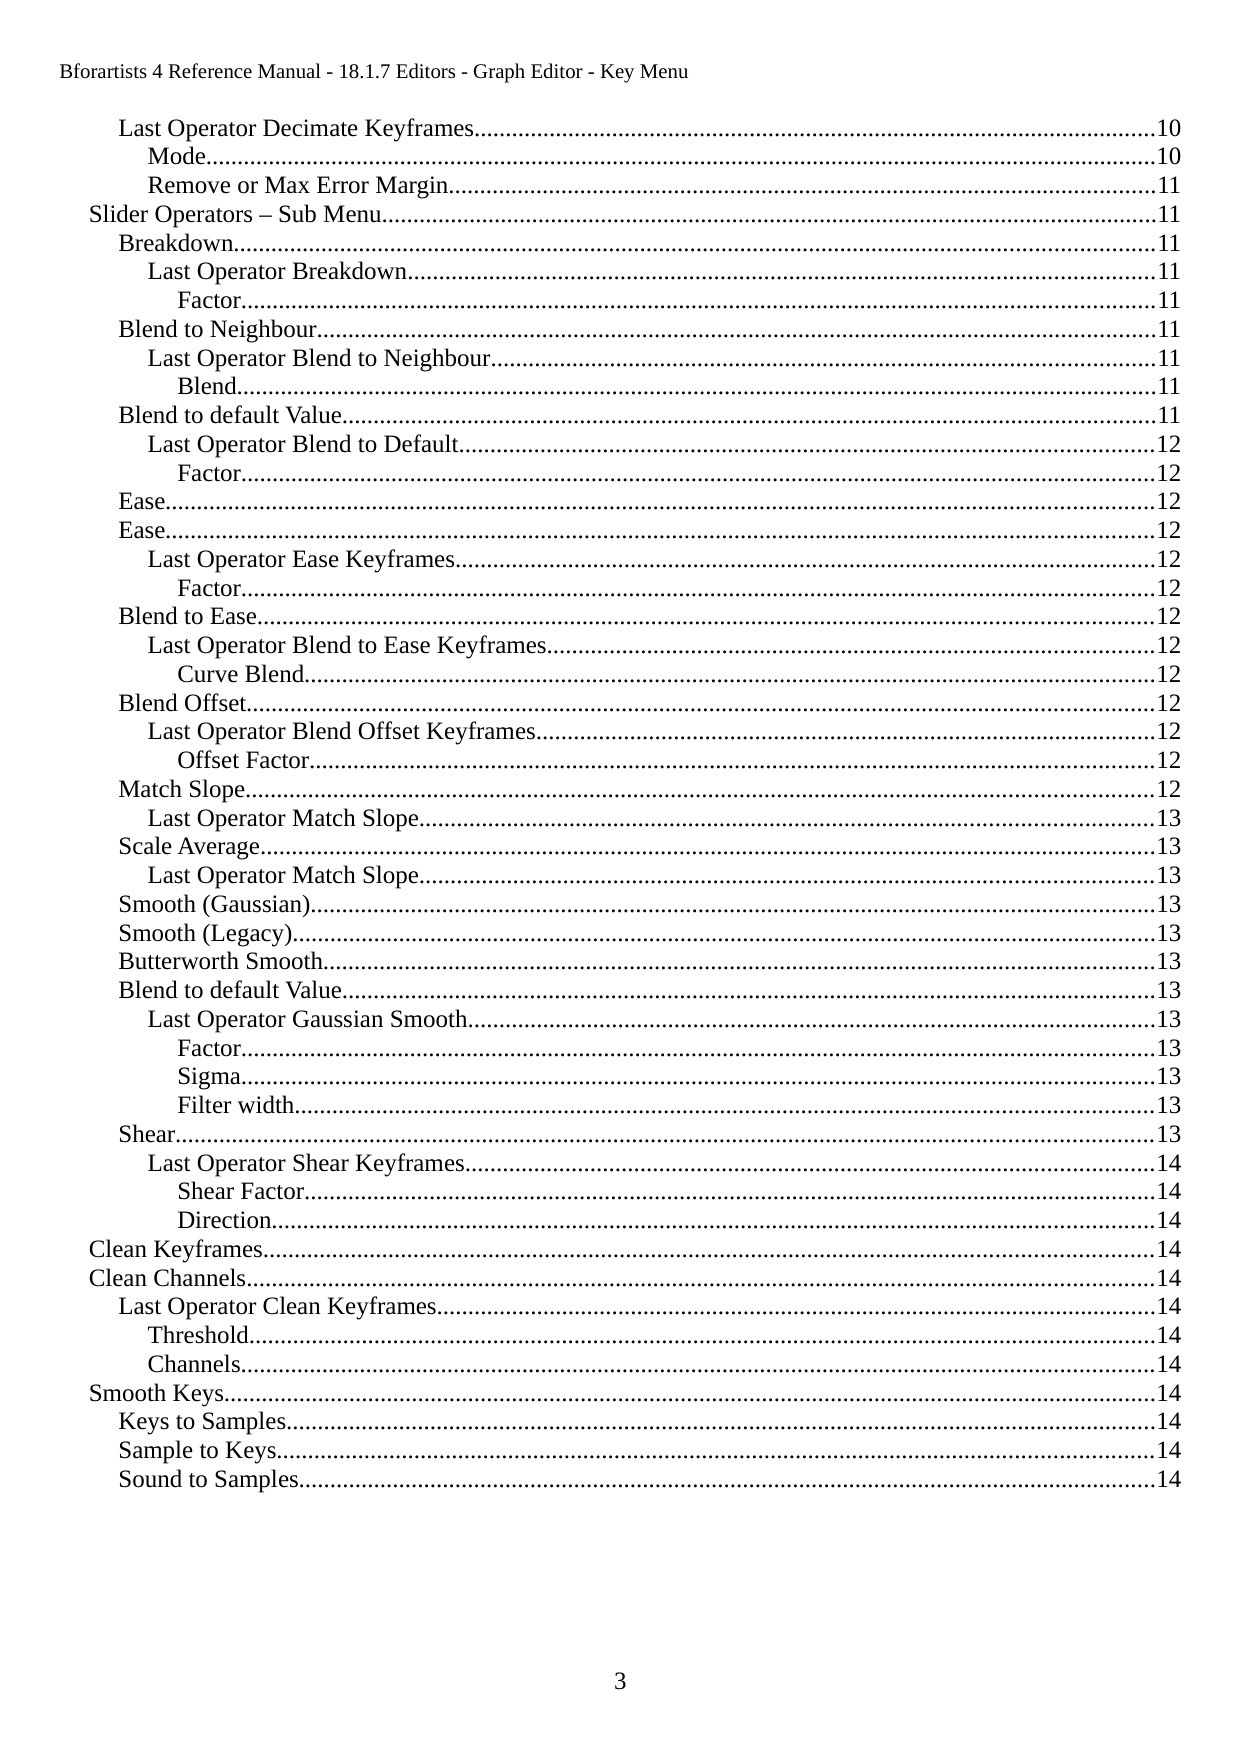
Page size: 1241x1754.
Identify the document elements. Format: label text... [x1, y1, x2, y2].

text Threshold 14 [147, 1320, 1181, 1349]
text Blend to Neighbour 11 [118, 314, 1181, 343]
text Ease 12 [118, 515, 1181, 544]
text Last Operator Breakdown 11 [147, 256, 1181, 285]
text Blend to default Value 11 [118, 400, 1181, 429]
text Match Slope 12 [118, 774, 1181, 803]
text Factor 11 [177, 285, 1181, 314]
text Last Operator Match Slope 13 [147, 860, 1181, 889]
text Clean Channels 14 [88, 1263, 1181, 1291]
text Sample to Keys 14 [118, 1435, 1181, 1464]
text Smooth (Legacy) 13 [118, 918, 1181, 946]
text Last Operator Clean Keyframes 14 [118, 1291, 1181, 1320]
text Mode 10 [147, 141, 1181, 170]
text Factor 13 [177, 1033, 1181, 1061]
text Filter width 13 [177, 1090, 1181, 1119]
text Curve Blend 12 [177, 659, 1181, 688]
text Butterworth Smooth 13 [118, 946, 1181, 975]
text Breakdown 11 [118, 228, 1181, 256]
text Shear 13 [118, 1119, 1181, 1148]
text Direction 14 [177, 1205, 1181, 1234]
text Blend Offset 12 [118, 688, 1181, 716]
text Blend to default Value 13 [118, 975, 1181, 1004]
text Last Operator Blend Offset Keyframes 12 [147, 716, 1181, 745]
text Factor 12 [177, 458, 1181, 486]
text Last Operator Blend to Ease Keyframes 12 [147, 630, 1181, 659]
text Last Operator Gaussian Smooth 13 [147, 1004, 1181, 1033]
text Last Operator Shear Keyframes 14 [147, 1148, 1181, 1176]
text Factor 12 [177, 573, 1181, 601]
text Last Operator Blend to Default 12 [147, 429, 1181, 458]
text Slider Operators – Sub Menu 11 [88, 199, 1181, 228]
text Scale Average 13 [118, 831, 1181, 860]
text Sigma 13 [177, 1061, 1181, 1090]
text Last Operator Decimate Keyframes 10 [118, 113, 1181, 141]
text Last Operator Match Slope 13 [147, 803, 1181, 831]
text Smooth (Gaussian) 13 [118, 889, 1181, 918]
text Last Operator Blend to Neighbour 11 [147, 343, 1181, 371]
text Shear Factor 14 [177, 1176, 1181, 1205]
text Sound to Samples 14 [118, 1464, 1181, 1493]
text Offset Factor 12 [177, 745, 1181, 774]
text Ease 12 [118, 486, 1181, 515]
text Blend 11 [177, 371, 1181, 400]
text Last Operator Ease Keyframes 12 [147, 544, 1181, 573]
text Smooth Keys 14 [88, 1378, 1181, 1406]
text Blend to Ease 12 [118, 601, 1181, 630]
text Channels 14 [147, 1349, 1181, 1378]
text Clean Keyframes 14 [88, 1234, 1181, 1263]
text Remove or Max Error Margin 11 [147, 170, 1181, 199]
text Keys to Samples 14 [118, 1406, 1181, 1435]
